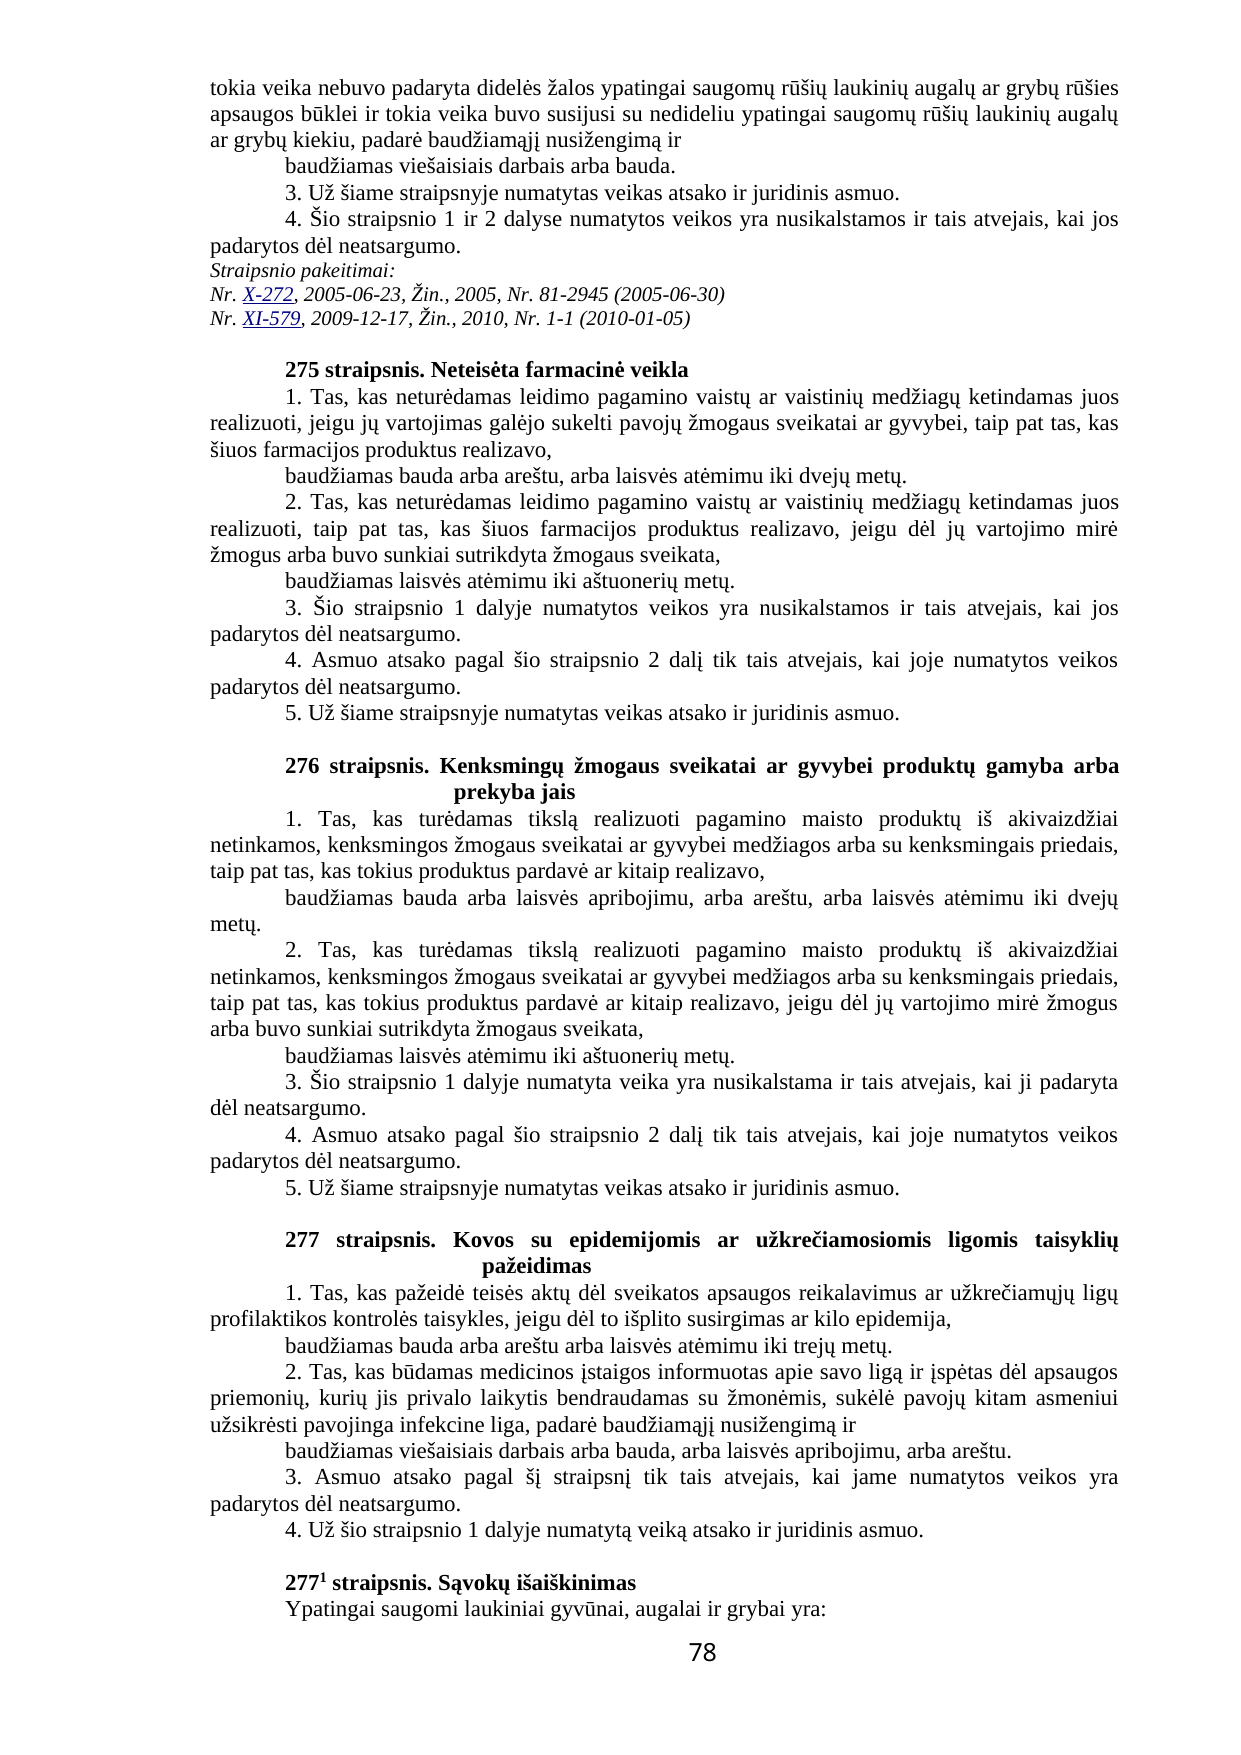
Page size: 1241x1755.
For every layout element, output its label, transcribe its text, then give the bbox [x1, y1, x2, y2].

text Straipsnio pakeitimai: [210, 258, 1120, 282]
text Nr. XI-579, 2009-12-17, Žin., 2010, Nr. 1-1 (2010-01-05) [210, 306, 1120, 330]
text 3. Asmuo atsako pagal šį straipsnį tik tais atvejais, kai jame numatytos veikos yra padarytos dėl neatsargumo. [210, 1463, 1120, 1516]
text baudžiamas bauda arba laisvės apribojimu, arba areštu, arba laisvės atėmimu iki dvejų metų. [210, 884, 1120, 936]
text 2771 straipsnis. Sąvokų išaiškinimas [210, 1569, 1120, 1595]
text 3. Šio straipsnio 1 dalyje numatyta veika yra nusikalstama ir tais atvejais, kai ji padaryta dėl neatsargumo. [210, 1068, 1120, 1121]
text Ypatingai saugomi laukiniai gyvūnai, augalai ir grybai yra: [210, 1595, 1120, 1622]
text baudžiamas laisvės atėmimu iki aštuonerių metų. [210, 567, 1120, 594]
text 1. Tas, kas pažeidė teisės aktų dėl sveikatos apsaugos reikalavimus ar užkrečiamųjų ligų profilaktikos kontrolės taisykles, jeigu dėl to išplito susirgimas ar kilo epidemija, [210, 1279, 1120, 1332]
text 3. Šio straipsnio 1 dalyje numatytos veikos yra nusikalstamos ir tais atvejais, kai jos padarytos dėl neatsargumo. [210, 594, 1120, 646]
text 276 straipsnis. Kenksmingų žmogaus sveikatai ar gyvybei produktų gamyba arba prekyba jais [285, 752, 1120, 804]
text 4. Asmuo atsako pagal šio straipsnio 2 dalį tik tais atvejais, kai joje numatytos veikos padarytos dėl neatsargumo. [210, 646, 1120, 699]
text 2. Tas, kas būdamas medicinos įstaigos informuotas apie savo ligą ir įspėtas dėl apsaugos priemonių, kurių jis privalo laikytis bendraudamas su žmonėmis, sukėlė pavojų kitam asmeniui užsikrėsti pavojinga infekcine liga, padarė baudžiamąjį nusižengimą ir [210, 1358, 1120, 1437]
text baudžiamas bauda arba areštu arba laisvės atėmimu iki trejų metų. [210, 1332, 1120, 1358]
text Nr. X-272, 2005-06-23, Žin., 2005, Nr. 81-2945 (2005-06-30) [210, 282, 1120, 306]
text 4. Už šio straipsnio 1 dalyje numatytą veiką atsako ir juridinis asmuo. [210, 1516, 1120, 1542]
text baudžiamas viešaisiais darbais arba bauda. [210, 153, 1120, 179]
text 2. Tas, kas neturėdamas leidimo pagamino vaistų ar vaistinių medžiagų ketindamas juos realizuoti, taip pat tas, kas šiuos farmacijos produktus realizavo, jeigu dėl jų vartojimo mirė žmogus arba buvo sunkiai sutrikdyta žmogaus sveikata, [210, 488, 1120, 567]
text 3. Už šiame straipsnyje numatytas veikas atsako ir juridinis asmuo. [210, 179, 1120, 205]
text 2. Tas, kas turėdamas tikslą realizuoti pagamino maisto produktų iš akivaizdžiai netinkamos, kenksmingos žmogaus sveikatai ar gyvybei medžiagos arba su kenksmingais priedais, taip pat tas, kas tokius produktus pardavė ar kitaip realizavo, jeigu dėl jų vartojimo mirė žmogus arba buvo sunkiai sutrikdyta žmogaus sveikata, [210, 936, 1120, 1042]
text 4. Šio straipsnio 1 ir 2 dalyse numatytos veikos yra nusikalstamos ir tais atvejais, kai jos padarytos dėl neatsargumo. [210, 205, 1120, 258]
text 4. Asmuo atsako pagal šio straipsnio 2 dalį tik tais atvejais, kai joje numatytos veikos padarytos dėl neatsargumo. [210, 1121, 1120, 1173]
text 277 straipsnis. Kovos su epidemijomis ar užkrečiamosiomis ligomis taisyklių pažeidimas [285, 1226, 1120, 1279]
text 1. Tas, kas turėdamas tikslą realizuoti pagamino maisto produktų iš akivaizdžiai netinkamos, kenksmingos žmogaus sveikatai ar gyvybei medžiagos arba su kenksmingais priedais, taip pat tas, kas tokius produktus pardavė ar kitaip realizavo, [210, 804, 1120, 884]
text tokia veika nebuvo padaryta didelės žalos ypatingai saugomų rūšių laukinių augalų ar grybų rūšies apsaugos būklei ir tokia veika buvo susijusi su nedideliu ypatingai saugomų rūšių laukinių augalų ar grybų kiekiu, padarė baudžiamąjį nusižengimą ir [210, 73, 1120, 153]
text 275 straipsnis. Neteisėta farmacinė veikla [210, 357, 1120, 383]
text 1. Tas, kas neturėdamas leidimo pagamino vaistų ar vaistinių medžiagų ketindamas juos realizuoti, jeigu jų vartojimas galėjo sukelti pavojų žmogaus sveikatai ar gyvybei, taip pat tas, kas šiuos farmacijos produktus realizavo, [210, 383, 1120, 462]
text baudžiamas laisvės atėmimu iki aštuonerių metų. [210, 1042, 1120, 1068]
text baudžiamas viešaisiais darbais arba bauda, arba laisvės apribojimu, arba areštu. [210, 1437, 1120, 1463]
text 5. Už šiame straipsnyje numatytas veikas atsako ir juridinis asmuo. [210, 699, 1120, 726]
text 5. Už šiame straipsnyje numatytas veikas atsako ir juridinis asmuo. [210, 1173, 1120, 1200]
text baudžiamas bauda arba areštu, arba laisvės atėmimu iki dvejų metų. [210, 462, 1120, 488]
